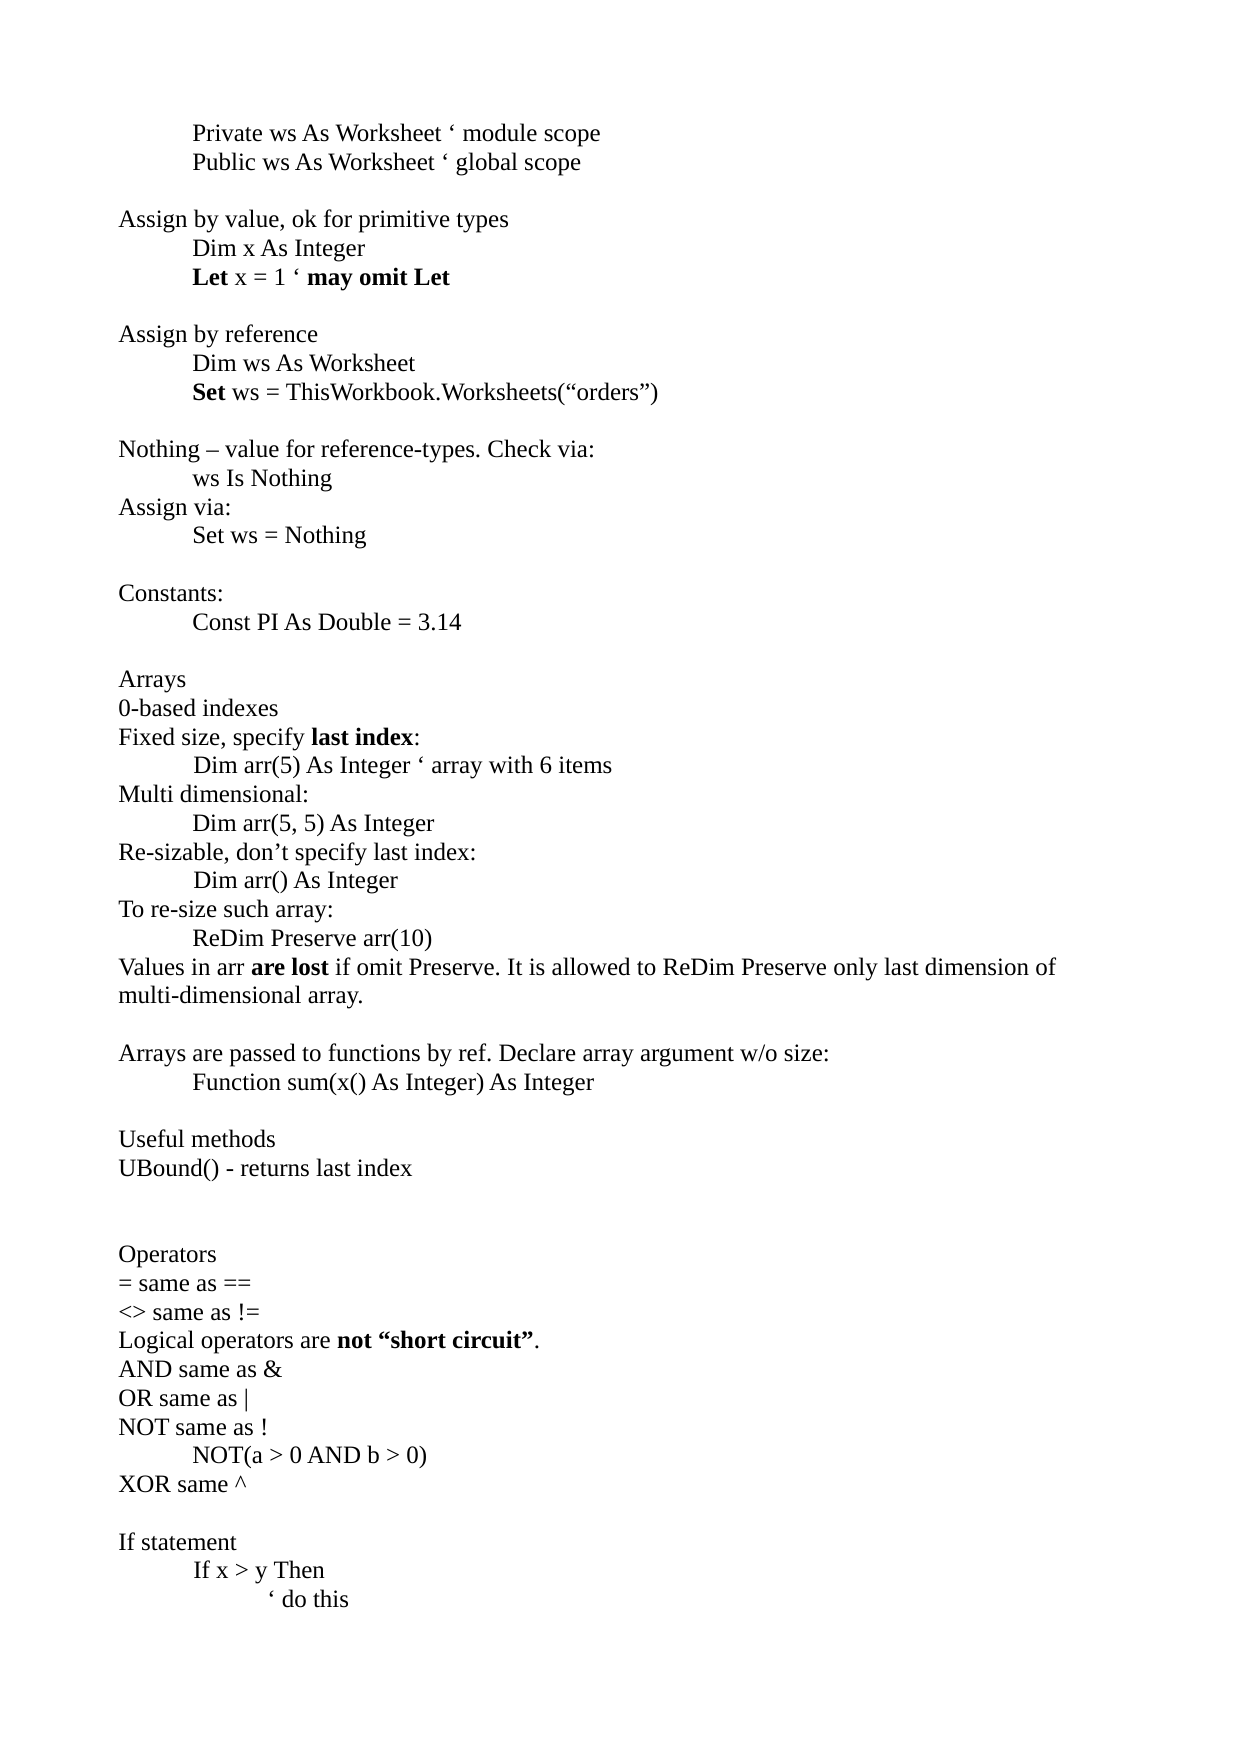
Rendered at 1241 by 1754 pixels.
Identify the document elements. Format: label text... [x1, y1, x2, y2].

text Private ws As Worksheet ‘ module scope [118, 118, 1122, 147]
text 0-based indexes [118, 693, 1122, 722]
text Dim x As Integer [118, 233, 1122, 262]
text Fixed size, specify last index: [118, 722, 1122, 751]
text Assign by value, ok for primitive types [118, 204, 1122, 233]
text Useful methods [118, 1124, 1122, 1153]
text Public ws As Worksheet ‘ global scope [118, 147, 1122, 176]
text Assign via: [118, 492, 1122, 521]
text Dim arr() As Integer [193, 866, 1122, 894]
text Function sum(x() As Integer) As Integer [118, 1067, 1122, 1096]
text Dim ws As Worksheet [118, 348, 1122, 377]
text XOR same ^ [118, 1469, 1122, 1498]
text If statement [118, 1527, 1122, 1556]
text Logical operators are not “short circuit”. [118, 1326, 1122, 1354]
text NOT(a > 0 AND b > 0) [118, 1441, 1122, 1469]
text Dim arr(5) As Integer ‘ array with 6 items [193, 751, 1122, 779]
text Operators [118, 1239, 1122, 1268]
text <> same as != [118, 1297, 1122, 1326]
text To re-size such array: [118, 894, 1122, 923]
text ‘ do this [193, 1584, 1122, 1613]
text Constants: [118, 578, 1122, 607]
text AND same as & [118, 1354, 1122, 1383]
text = same as == [118, 1268, 1122, 1297]
text NOT same as ! [118, 1412, 1122, 1441]
text Let x = 1 ‘ may omit Let [118, 262, 1122, 291]
text Set ws = Nothing [118, 521, 1122, 549]
text If x > y Then [193, 1556, 1122, 1584]
text ReDim Preserve arr(10) [118, 923, 1122, 952]
text OR same as | [118, 1383, 1122, 1412]
text Dim arr(5, 5) As Integer [118, 808, 1122, 837]
text Arrays [118, 664, 1122, 693]
text UBound() - returns last index [118, 1153, 1122, 1182]
text ws Is Nothing [118, 463, 1122, 492]
text Nothing – value for reference-types. Check via: [118, 434, 1122, 463]
text Const PI As Double = 3.14 [118, 607, 1122, 636]
text Set ws = ThisWorkbook.Worksheets(“orders”) [118, 377, 1122, 406]
text Arrays are passed to functions by ref. Declare array argument w/o size: [118, 1038, 1122, 1067]
text Multi dimensional: [118, 779, 1122, 808]
text Re-sizable, don’t specify last index: [118, 837, 1122, 866]
text Values in arr are lost if omit Preserve. It is allowed to ReDim Preserve only last dimension of multi-dimensional array. [118, 952, 1122, 1009]
text Assign by reference [118, 319, 1122, 348]
